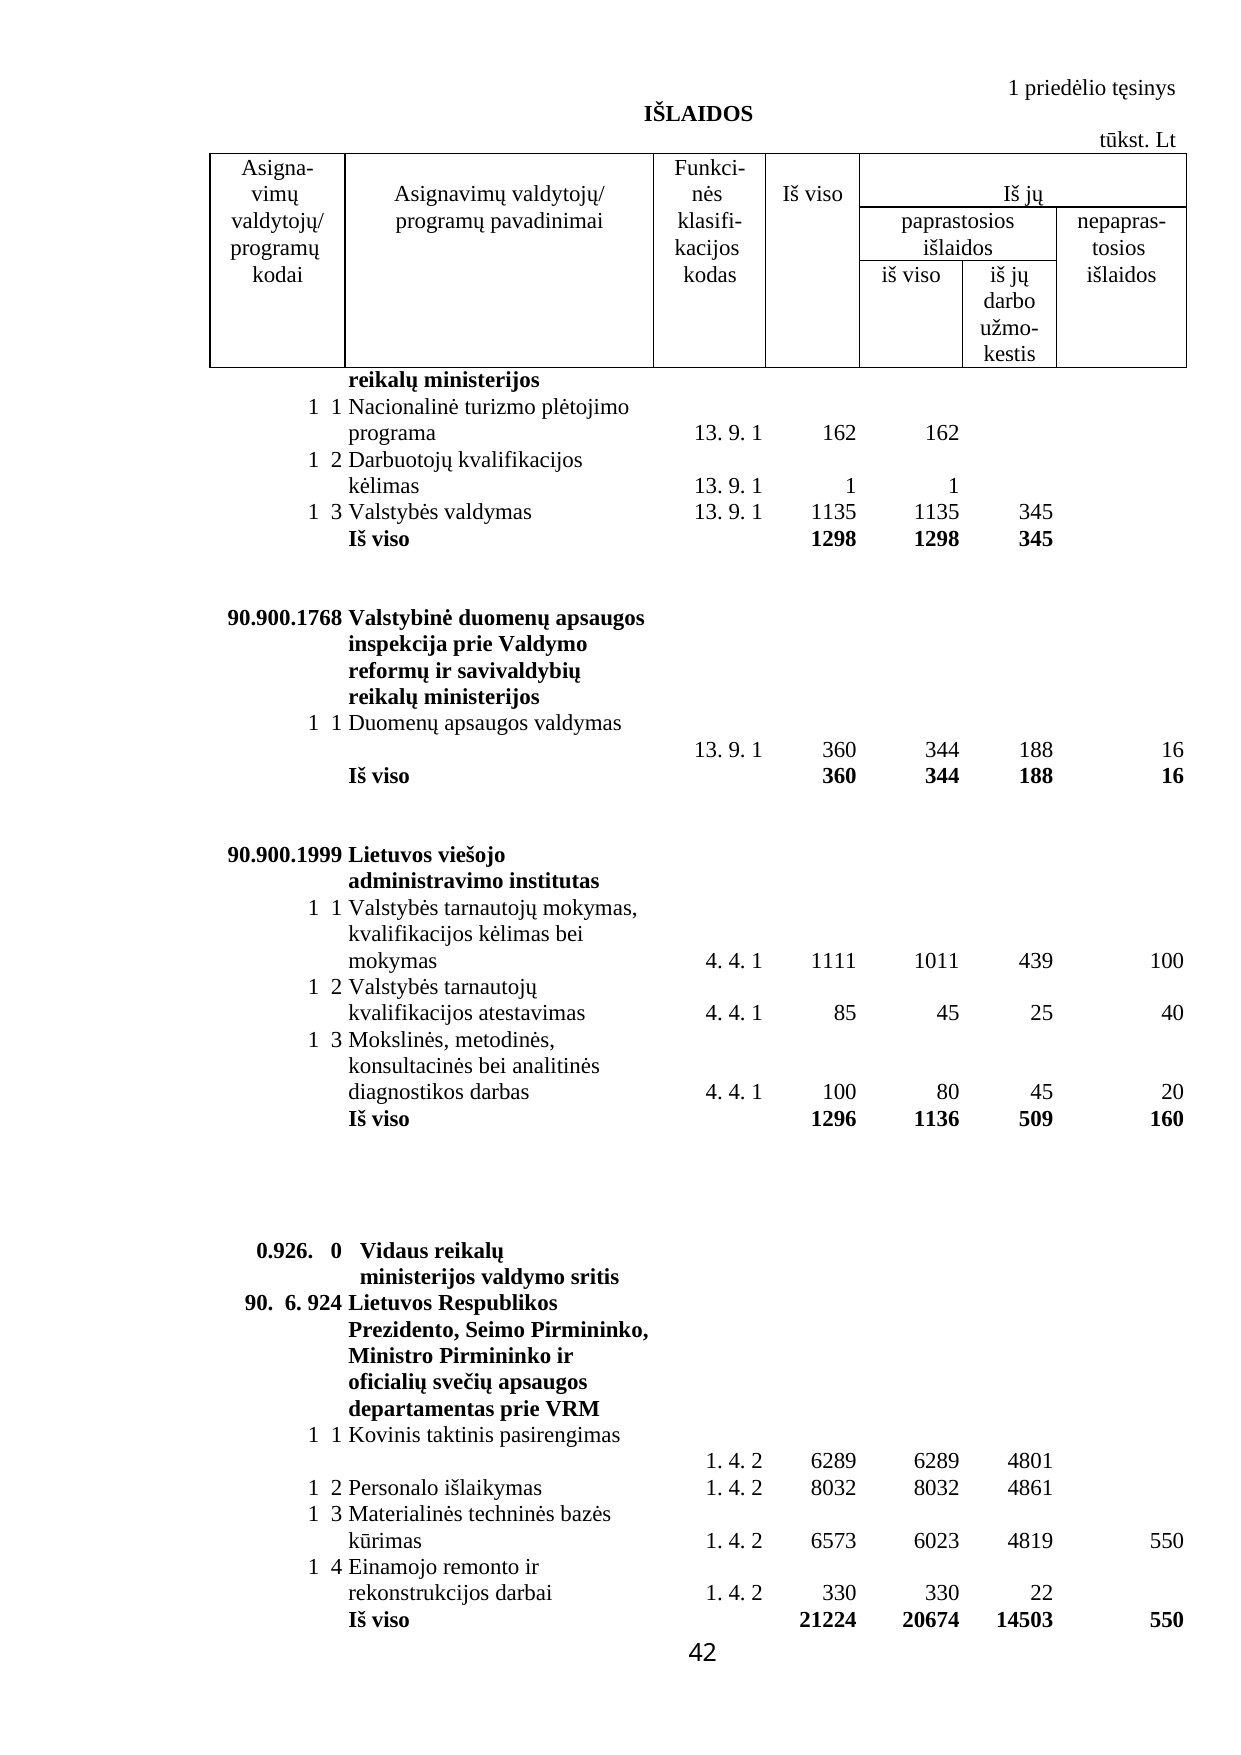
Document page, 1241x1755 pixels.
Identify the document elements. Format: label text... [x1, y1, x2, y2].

table_cell Mokslinės, metodinės, konsultacinės bei analitinės diagnostikos darbas [345, 1026, 654, 1105]
table_cell 188 [963, 709, 1056, 762]
table_cell [963, 1289, 1056, 1421]
table_cell [860, 789, 962, 841]
table_cell 1. 4. 2 [654, 1421, 766, 1474]
table_cell [654, 1105, 766, 1131]
table_cell [210, 368, 215, 393]
table_cell [210, 973, 215, 1026]
table_cell 1298 [860, 525, 962, 551]
table_cell [215, 1131, 345, 1237]
table_cell nepapras-tosios [1057, 208, 1186, 260]
table_cell Kovinis taktinis pasirengimas [345, 1421, 654, 1474]
table_cell Funkci-nės [654, 154, 765, 206]
table_cell [1056, 498, 1187, 525]
table_cell 6573 [766, 1500, 859, 1553]
table_cell 8032 [860, 1474, 962, 1500]
table_cell 1 [860, 446, 962, 498]
table_cell 45 [963, 1026, 1056, 1105]
table_cell Einamojo remonto ir rekonstrukcijos darbai [345, 1553, 654, 1606]
table_cell [654, 762, 766, 788]
table_cell 0.926. 0 [215, 1237, 345, 1289]
table_cell 330 [860, 1553, 962, 1606]
table_cell 4. 4. 1 [654, 973, 766, 1026]
table_cell išlaidos [1057, 260, 1186, 367]
table_cell [346, 260, 653, 367]
table_cell [1056, 1474, 1187, 1500]
table_cell Valstybės tarnautojų kvalifikacijos atestavimas [345, 973, 654, 1026]
table_cell iš viso [860, 261, 962, 367]
table_cell 90. 6. 924 [215, 1289, 345, 1421]
table_cell valdytojų/programų [211, 206, 344, 260]
table_cell [860, 1131, 962, 1237]
table_cell 8032 [766, 1474, 859, 1500]
table_cell [766, 604, 859, 709]
table_cell 344 [860, 709, 962, 762]
table_cell 1 1 [215, 709, 345, 762]
table_cell [766, 368, 859, 393]
table_header 1 priedėlio tęsinys [210, 74, 1187, 100]
table_cell [1056, 525, 1187, 551]
table_cell 1 3 [215, 1500, 345, 1553]
table_cell Lietuvos Respublikos Prezidento, Seimo Pirmininko, Ministro Pirmininko ir oficialių svečių apsaugos departamentas prie VRM [345, 1289, 654, 1421]
table_cell [766, 1289, 859, 1421]
table_cell Iš jų [860, 154, 1186, 206]
table_cell Iš viso [345, 525, 654, 551]
table_cell 1111 [766, 894, 859, 973]
table_cell [963, 841, 1056, 894]
table_cell 509 [963, 1105, 1056, 1131]
table_cell 13. 9. 1 [654, 393, 766, 446]
table_cell [1056, 789, 1187, 841]
table_cell 345 [963, 498, 1056, 525]
table_cell 330 [766, 1553, 859, 1606]
table_cell kodai [211, 260, 344, 367]
table_cell [1056, 368, 1187, 393]
table_cell 6023 [860, 1500, 962, 1553]
table_cell [654, 604, 766, 709]
table_cell [210, 1553, 215, 1606]
table_cell Duomenų apsaugos valdymas [345, 709, 654, 762]
table_cell Materialinės techninės bazės kūrimas [345, 1500, 654, 1553]
table_cell 550 [1056, 1606, 1187, 1632]
table_cell [1056, 1553, 1187, 1606]
table_cell 1298 [766, 525, 859, 551]
table_cell 160 [1056, 1105, 1187, 1131]
table_cell 1 3 [215, 1026, 345, 1105]
table_cell 1 2 [215, 973, 345, 1026]
table_cell 1 1 [215, 393, 345, 446]
table_cell [210, 709, 215, 762]
table_cell [210, 1105, 215, 1131]
table_cell 1. 4. 2 [654, 1500, 766, 1553]
table_cell [654, 1237, 766, 1289]
table_cell 1 4 [215, 1553, 345, 1606]
table_cell 100 [766, 1026, 859, 1105]
table_cell 13. 9. 1 [654, 446, 766, 498]
table_cell Iš viso [345, 1105, 654, 1131]
table_cell Išlaidos [210, 100, 1187, 126]
table_cell 1136 [860, 1105, 962, 1131]
table_cell Asignavimų valdytojų/ [346, 154, 653, 206]
table_cell 4819 [963, 1500, 1056, 1553]
table_cell [860, 604, 962, 709]
table_cell [210, 1131, 215, 1237]
table_cell 13. 9. 1 [654, 498, 766, 525]
table_cell 1 2 [215, 446, 345, 498]
table_cell [210, 1421, 215, 1474]
table_cell [215, 762, 345, 788]
table_cell [860, 841, 962, 894]
table_cell [210, 841, 215, 894]
table_cell tūkst. Lt [210, 126, 1187, 153]
table_cell [860, 1289, 962, 1421]
table_cell [1056, 1131, 1187, 1237]
table_cell [210, 551, 215, 604]
table_cell 1296 [766, 1105, 859, 1131]
table_cell Asigna-vimų [211, 154, 344, 206]
table_cell [654, 551, 766, 604]
table_cell 22 [963, 1553, 1056, 1606]
table_cell programų pavadinimai [346, 206, 653, 260]
table_cell [860, 1237, 962, 1289]
table_cell Iš viso [345, 762, 654, 788]
table_cell [1056, 604, 1187, 709]
table_cell 360 [766, 762, 859, 788]
table_cell [215, 368, 345, 393]
table_cell [963, 789, 1056, 841]
table_cell [766, 1237, 859, 1289]
table_cell 13. 9. 1 [654, 709, 766, 762]
table_cell [210, 604, 215, 709]
table_cell [766, 260, 859, 367]
table_cell [654, 1606, 766, 1632]
table_cell 1011 [860, 894, 962, 973]
table_cell [1056, 841, 1187, 894]
table_cell [766, 551, 859, 604]
table_cell [210, 1026, 215, 1105]
table_cell kodas [654, 260, 765, 367]
table_cell [654, 841, 766, 894]
table_cell [215, 789, 345, 841]
table_cell Iš viso [766, 154, 859, 206]
table_cell [215, 1606, 345, 1632]
table_cell Personalo išlaikymas [345, 1474, 654, 1500]
table_cell [210, 525, 215, 551]
table_cell [963, 551, 1056, 604]
table_cell 188 [963, 762, 1056, 788]
table_cell 16 [1056, 762, 1187, 788]
table_cell [963, 446, 1056, 498]
table_cell 16 [1056, 709, 1187, 762]
table_cell 20 [1056, 1026, 1187, 1105]
table_cell 360 [766, 709, 859, 762]
table_cell Valstybės tarnautojų mokymas, kvalifikacijos kėlimas bei mokymas [345, 894, 654, 973]
table_cell Lietuvos viešojo administravimo institutas [345, 841, 654, 894]
table_cell 21224 [766, 1606, 859, 1632]
table_cell 80 [860, 1026, 962, 1105]
table_cell klasifi-kacijos [654, 206, 765, 260]
table_cell [1056, 1289, 1187, 1421]
table_cell [1056, 551, 1187, 604]
table_cell [345, 551, 654, 604]
table_cell Valstybinė duomenų apsaugos inspekcija prie Valdymo reformų ir savivaldybių reikalų ministerijos [345, 604, 654, 709]
table_cell [210, 498, 215, 525]
table_cell 345 [963, 525, 1056, 551]
table_cell 90.900.1999 [215, 841, 345, 894]
table_cell 344 [860, 762, 962, 788]
table_cell Vidaus reikalų ministerijos valdymo sritis [345, 1237, 654, 1289]
table_cell [654, 1289, 766, 1421]
table_cell [963, 604, 1056, 709]
table_cell [215, 551, 345, 604]
table_cell Valstybės valdymas [345, 498, 654, 525]
table_cell 90.900.1768 [215, 604, 345, 709]
table_cell paprastosios išlaidos [860, 208, 1056, 260]
table_cell 40 [1056, 973, 1187, 1026]
table_cell [1056, 1421, 1187, 1474]
table_cell [963, 1131, 1056, 1237]
table_cell [766, 1131, 859, 1237]
table_cell [654, 789, 766, 841]
table_cell [215, 1105, 345, 1131]
table_cell 1. 4. 2 [654, 1474, 766, 1500]
table_cell 162 [766, 393, 859, 446]
table_cell 1 2 [215, 1474, 345, 1500]
table_cell [963, 393, 1056, 446]
table_cell [210, 393, 215, 446]
table_cell 4. 4. 1 [654, 1026, 766, 1105]
table_cell 20674 [860, 1606, 962, 1632]
table_cell [210, 1606, 215, 1632]
table_cell [210, 1289, 215, 1421]
table_cell 1. 4. 2 [654, 1553, 766, 1606]
table_cell [963, 1237, 1056, 1289]
table_cell 25 [963, 973, 1056, 1026]
table_cell [210, 894, 215, 973]
table_cell [210, 446, 215, 498]
table_cell [963, 368, 1056, 393]
table_cell 14503 [963, 1606, 1056, 1632]
table_cell 439 [963, 894, 1056, 973]
table_cell [345, 789, 654, 841]
table_cell [210, 1474, 215, 1500]
table_cell [654, 368, 766, 393]
table_cell 4. 4. 1 [654, 894, 766, 973]
table_cell [1056, 393, 1187, 446]
table_cell [766, 789, 859, 841]
table_cell [860, 368, 962, 393]
table_cell [654, 1131, 766, 1237]
table_cell 6289 [766, 1421, 859, 1474]
table_cell [210, 762, 215, 788]
table_cell 45 [860, 973, 962, 1026]
table_cell [1056, 446, 1187, 498]
table_cell [766, 206, 859, 260]
table_cell 4861 [963, 1474, 1056, 1500]
table_cell [210, 1500, 215, 1553]
table_cell 1 3 [215, 498, 345, 525]
table_cell 550 [1056, 1500, 1187, 1553]
table_cell 1135 [860, 498, 962, 525]
table_cell [1056, 1237, 1187, 1289]
table_cell [860, 551, 962, 604]
table_cell 1 [766, 446, 859, 498]
table_cell 162 [860, 393, 962, 446]
table_cell [766, 841, 859, 894]
table_cell 6289 [860, 1421, 962, 1474]
table_cell 85 [766, 973, 859, 1026]
table_cell Iš viso [345, 1606, 654, 1632]
table_cell 100 [1056, 894, 1187, 973]
table_cell [215, 525, 345, 551]
table_cell Nacionalinė turizmo plėtojimo programa [345, 393, 654, 446]
table_cell [654, 525, 766, 551]
table_cell Darbuotojų kvalifikacijos kėlimas [345, 446, 654, 498]
table_cell iš jų darbo užmo-kestis [963, 261, 1056, 367]
table_cell 1135 [766, 498, 859, 525]
table_cell 1 1 [215, 894, 345, 973]
table_cell reikalų ministerijos [345, 368, 654, 393]
table_cell 1 1 [215, 1421, 345, 1474]
table_cell 4801 [963, 1421, 1056, 1474]
table_cell [210, 789, 215, 841]
table_cell [210, 1237, 215, 1289]
table_cell [345, 1131, 654, 1237]
